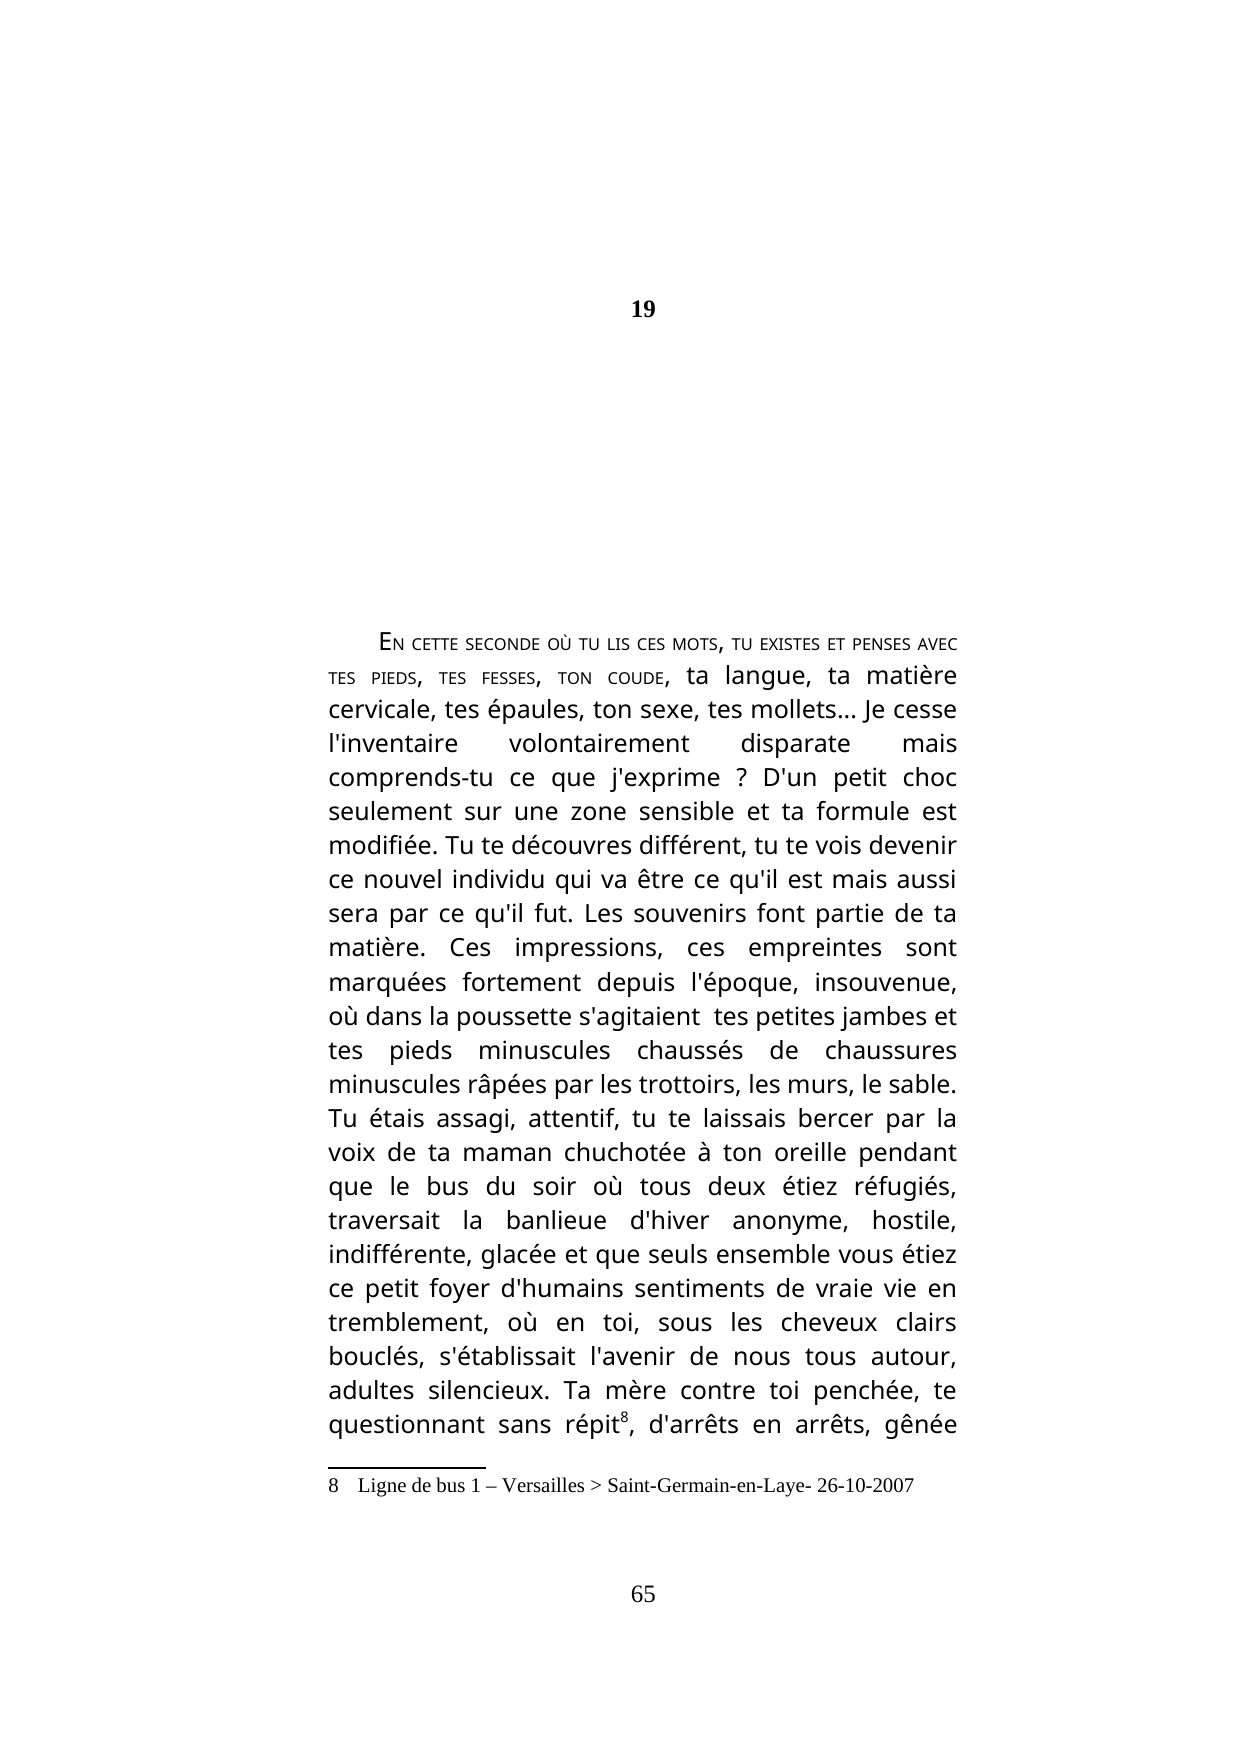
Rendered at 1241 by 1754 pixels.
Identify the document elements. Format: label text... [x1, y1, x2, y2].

text 19 [328, 268, 958, 351]
text En cette seconde où tu lis ces mots, tu existes et penses avec tes pieds, tes fesses, ton coude, ta langue, ta matière cervicale, tes épaules, ton sexe, tes mollets... Je cesse l'inventaire volontairement disparate mais comprends-tu ce que j'exprime ? D'un petit choc seulement sur une zone sensible et ta formule est modifiée. Tu te découvres différent, tu te vois devenir ce nouvel individu qui va être ce qu'il est mais aussi sera par ce qu'il fut. Les souvenirs font partie de ta matière. Ces impressions, ces empreintes sont marquées fortement depuis l'époque, insouvenue, où dans la poussette s'agitaient tes petites jambes et tes pieds minuscules chaussés de chaussures minuscules râpées par les trottoirs, les murs, le sable. Tu étais assagi, attentif, tu te laissais bercer par la voix de ta maman chuchotée à ton oreille pendant que le bus du soir où tous deux étiez réfugiés, traversait la banlieue d'hiver anonyme, hostile, indifférente, glacée et que seuls ensemble vous étiez ce petit foyer d'humains sentiments de vraie vie en tremblement, où en toi, sous les cheveux clairs bouclés, s'établissait l'avenir de nous tous autour, adultes silencieux. Ta mère contre toi penchée, te questionnant sans répit, d'arrêts en arrêts, gênée [328, 623, 958, 1441]
text Ligne de bus 1 – Versailles > Saint-Germain-en-Laye- 26-10-2007 [328, 1474, 958, 1497]
